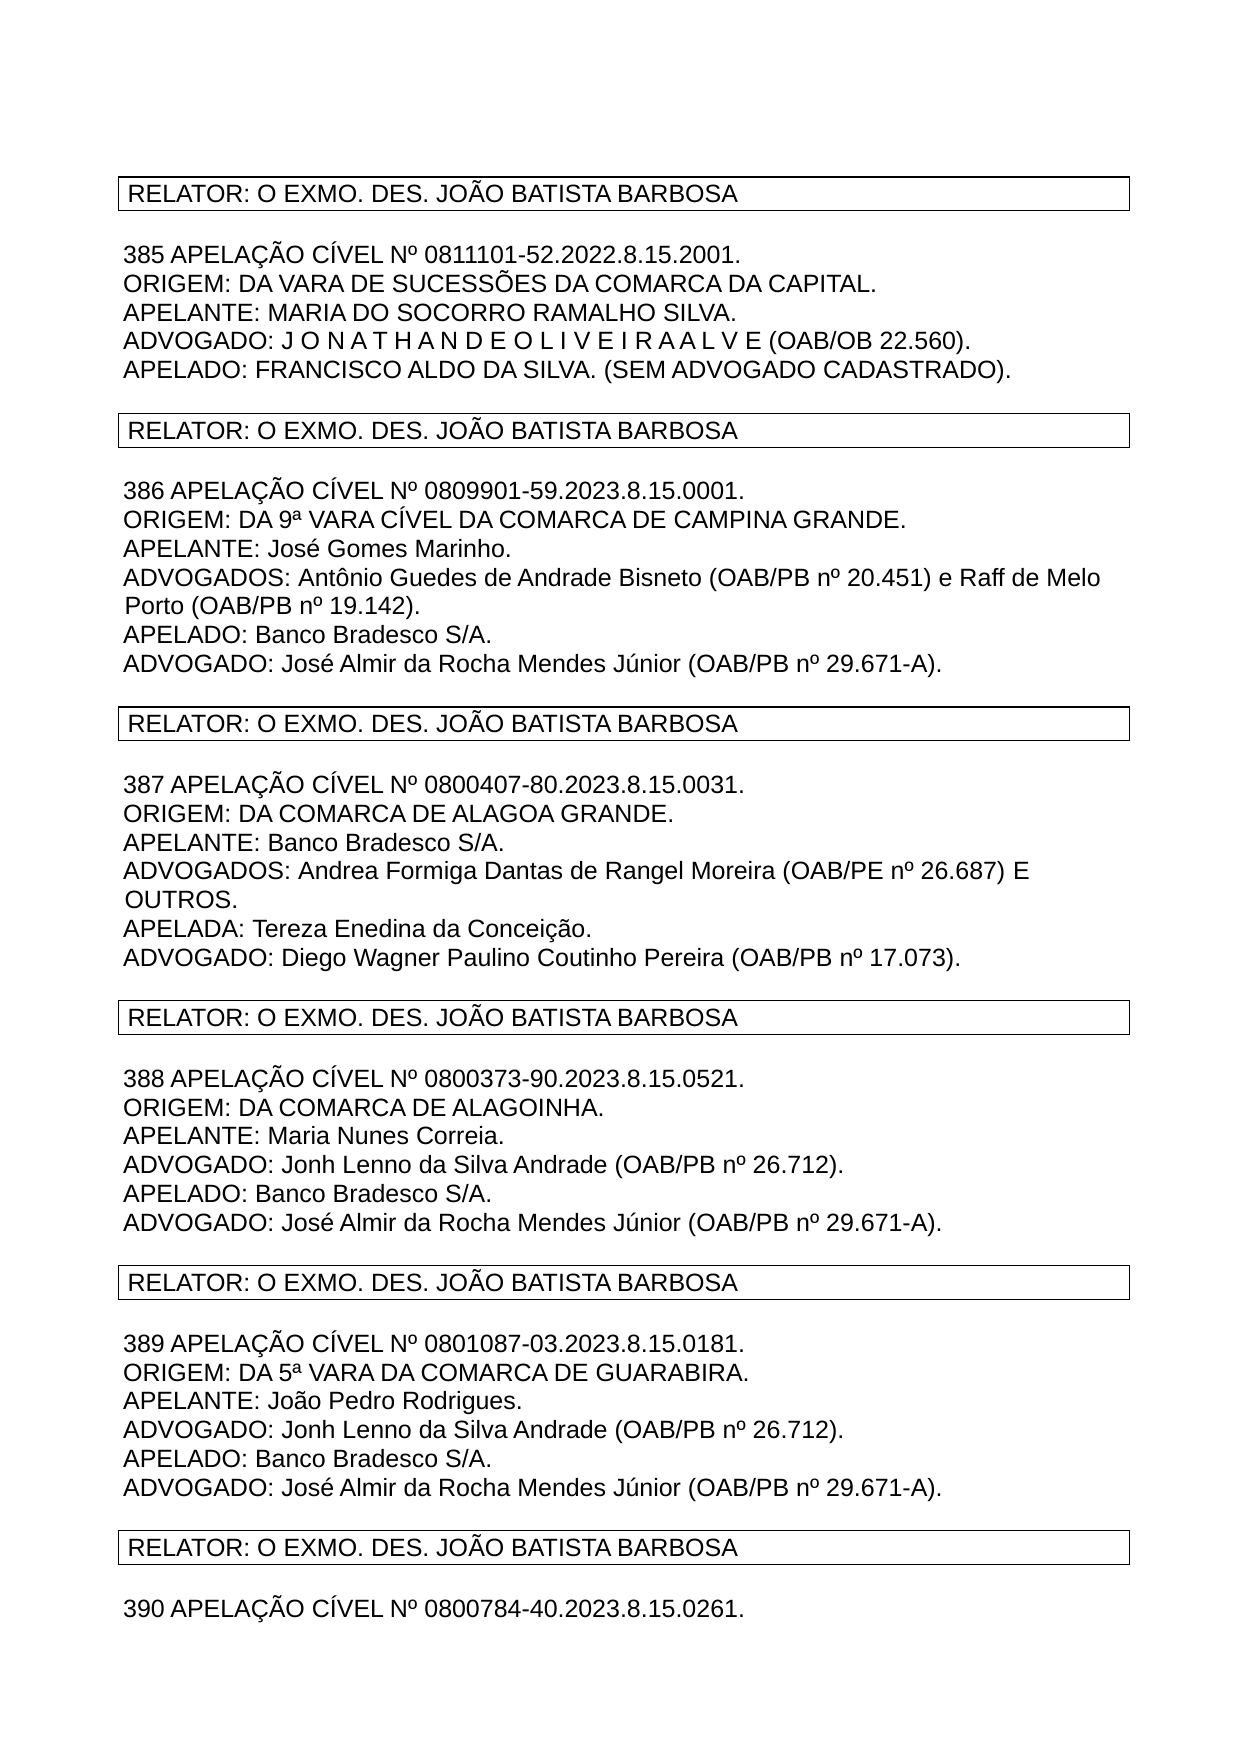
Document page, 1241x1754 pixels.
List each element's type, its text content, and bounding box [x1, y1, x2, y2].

text APELANTE: Banco Bradesco S/A. [123, 828, 1122, 856]
text APELANTE: José Gomes Marinho. [123, 534, 1122, 563]
text ADVOGADOS: Andrea Formiga Dantas de Rangel Moreira (OAB/PE nº 26.687) E OUTROS. [123, 856, 1122, 914]
text ADVOGADO: José Almir da Rocha Mendes Júnior (OAB/PB nº 29.671-A). [123, 1208, 1122, 1236]
text APELADO: Banco Bradesco S/A. [123, 620, 1122, 649]
text APELANTE: João Pedro Rodrigues. [123, 1386, 1122, 1415]
text ADVOGADO: J O N A T H A N D E O L I V E I R A A L V E (OAB/OB 22.560). [123, 326, 1122, 355]
text ORIGEM: DA COMARCA DE ALAGOINHA. [123, 1093, 1122, 1121]
text 390 APELAÇÃO CÍVEL Nº 0800784-40.2023.8.15.0261. [123, 1594, 1122, 1623]
text APELADO: Banco Bradesco S/A. [123, 1179, 1122, 1208]
text ORIGEM: DA COMARCA DE ALAGOA GRANDE. [123, 799, 1122, 828]
text 388 APELAÇÃO CÍVEL Nº 0800373-90.2023.8.15.0521. [123, 1064, 1122, 1093]
text APELADA: Tereza Enedina da Conceição. [123, 914, 1122, 943]
text APELANTE: MARIA DO SOCORRO RAMALHO SILVA. [123, 298, 1122, 326]
text ADVOGADO: Diego Wagner Paulino Coutinho Pereira (OAB/PB nº 17.073). [123, 943, 1122, 971]
text ORIGEM: DA 9ª VARA CÍVEL DA COMARCA DE CAMPINA GRANDE. [123, 505, 1122, 534]
text APELADO: FRANCISCO ALDO DA SILVA. (SEM ADVOGADO CADASTRADO). [123, 355, 1122, 384]
text APELANTE: Maria Nunes Correia. [123, 1121, 1122, 1150]
text 389 APELAÇÃO CÍVEL Nº 0801087-03.2023.8.15.0181. [123, 1329, 1122, 1358]
text ADVOGADO: José Almir da Rocha Mendes Júnior (OAB/PB nº 29.671-A). [123, 649, 1122, 678]
text ADVOGADO: José Almir da Rocha Mendes Júnior (OAB/PB nº 29.671-A). [123, 1473, 1122, 1501]
text ADVOGADO: Jonh Lenno da Silva Andrade (OAB/PB nº 26.712). [123, 1150, 1122, 1179]
text 385 APELAÇÃO CÍVEL Nº 0811101-52.2022.8.15.2001. [123, 240, 1122, 269]
text RELATOR: O EXMO. DES. JOÃO BATISTA BARBOSA [119, 178, 1129, 210]
text ADVOGADO: Jonh Lenno da Silva Andrade (OAB/PB nº 26.712). [123, 1415, 1122, 1444]
text APELADO: Banco Bradesco S/A. [123, 1444, 1122, 1473]
text RELATOR: O EXMO. DES. JOÃO BATISTA BARBOSA [119, 708, 1129, 740]
text 386 APELAÇÃO CÍVEL Nº 0809901-59.2023.8.15.0001. [123, 476, 1122, 505]
text RELATOR: O EXMO. DES. JOÃO BATISTA BARBOSA [119, 1531, 1129, 1564]
text 387 APELAÇÃO CÍVEL Nº 0800407-80.2023.8.15.0031. [123, 770, 1122, 799]
text ADVOGADOS: Antônio Guedes de Andrade Bisneto (OAB/PB nº 20.451) e Raff de Melo Porto (OAB/PB nº 19.142). [123, 563, 1122, 620]
text RELATOR: O EXMO. DES. JOÃO BATISTA BARBOSA [119, 1001, 1129, 1034]
text ORIGEM: DA VARA DE SUCESSÕES DA COMARCA DA CAPITAL. [123, 269, 1122, 298]
text ORIGEM: DA 5ª VARA DA COMARCA DE GUARABIRA. [123, 1358, 1122, 1386]
text RELATOR: O EXMO. DES. JOÃO BATISTA BARBOSA [119, 1266, 1129, 1299]
text RELATOR: O EXMO. DES. JOÃO BATISTA BARBOSA [119, 414, 1129, 447]
